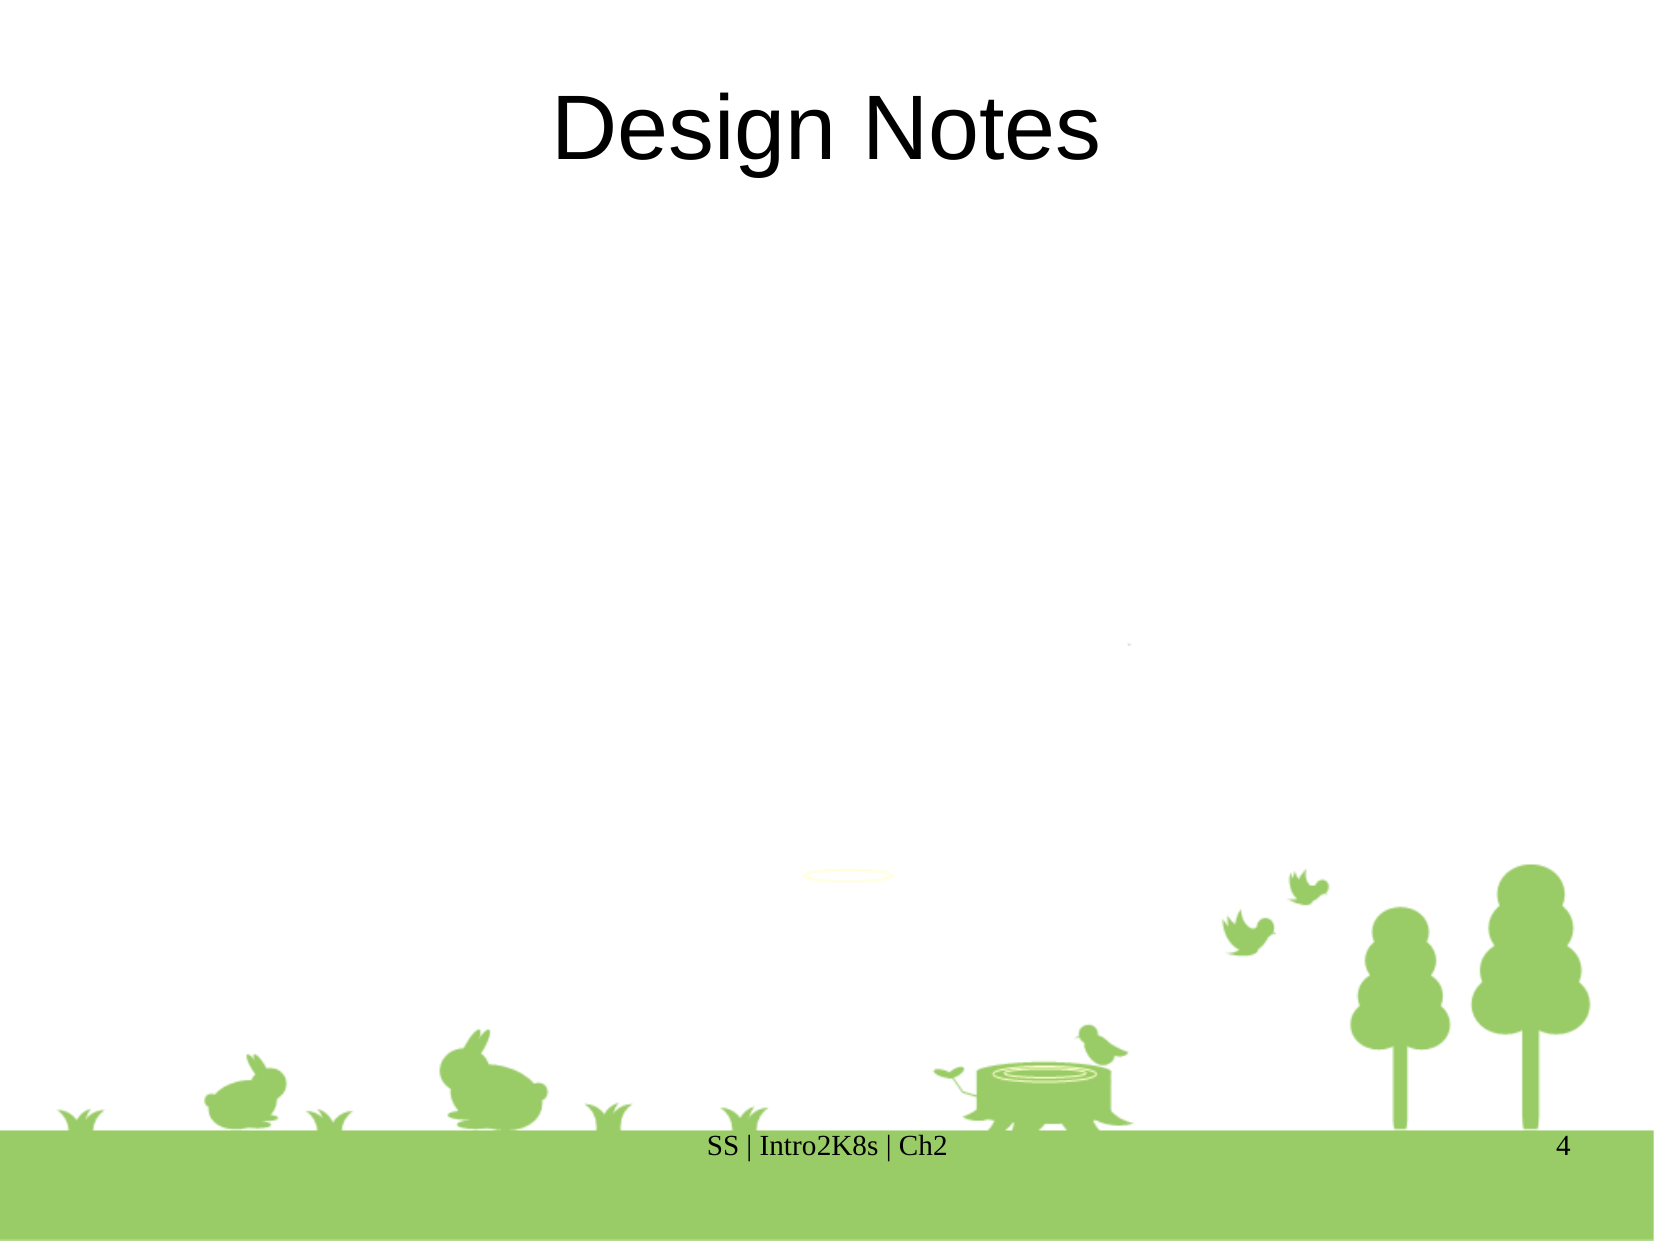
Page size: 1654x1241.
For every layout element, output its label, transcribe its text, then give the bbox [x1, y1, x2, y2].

picture [0, 0, 1654, 1241]
title Design Notes [59, 56, 1595, 200]
